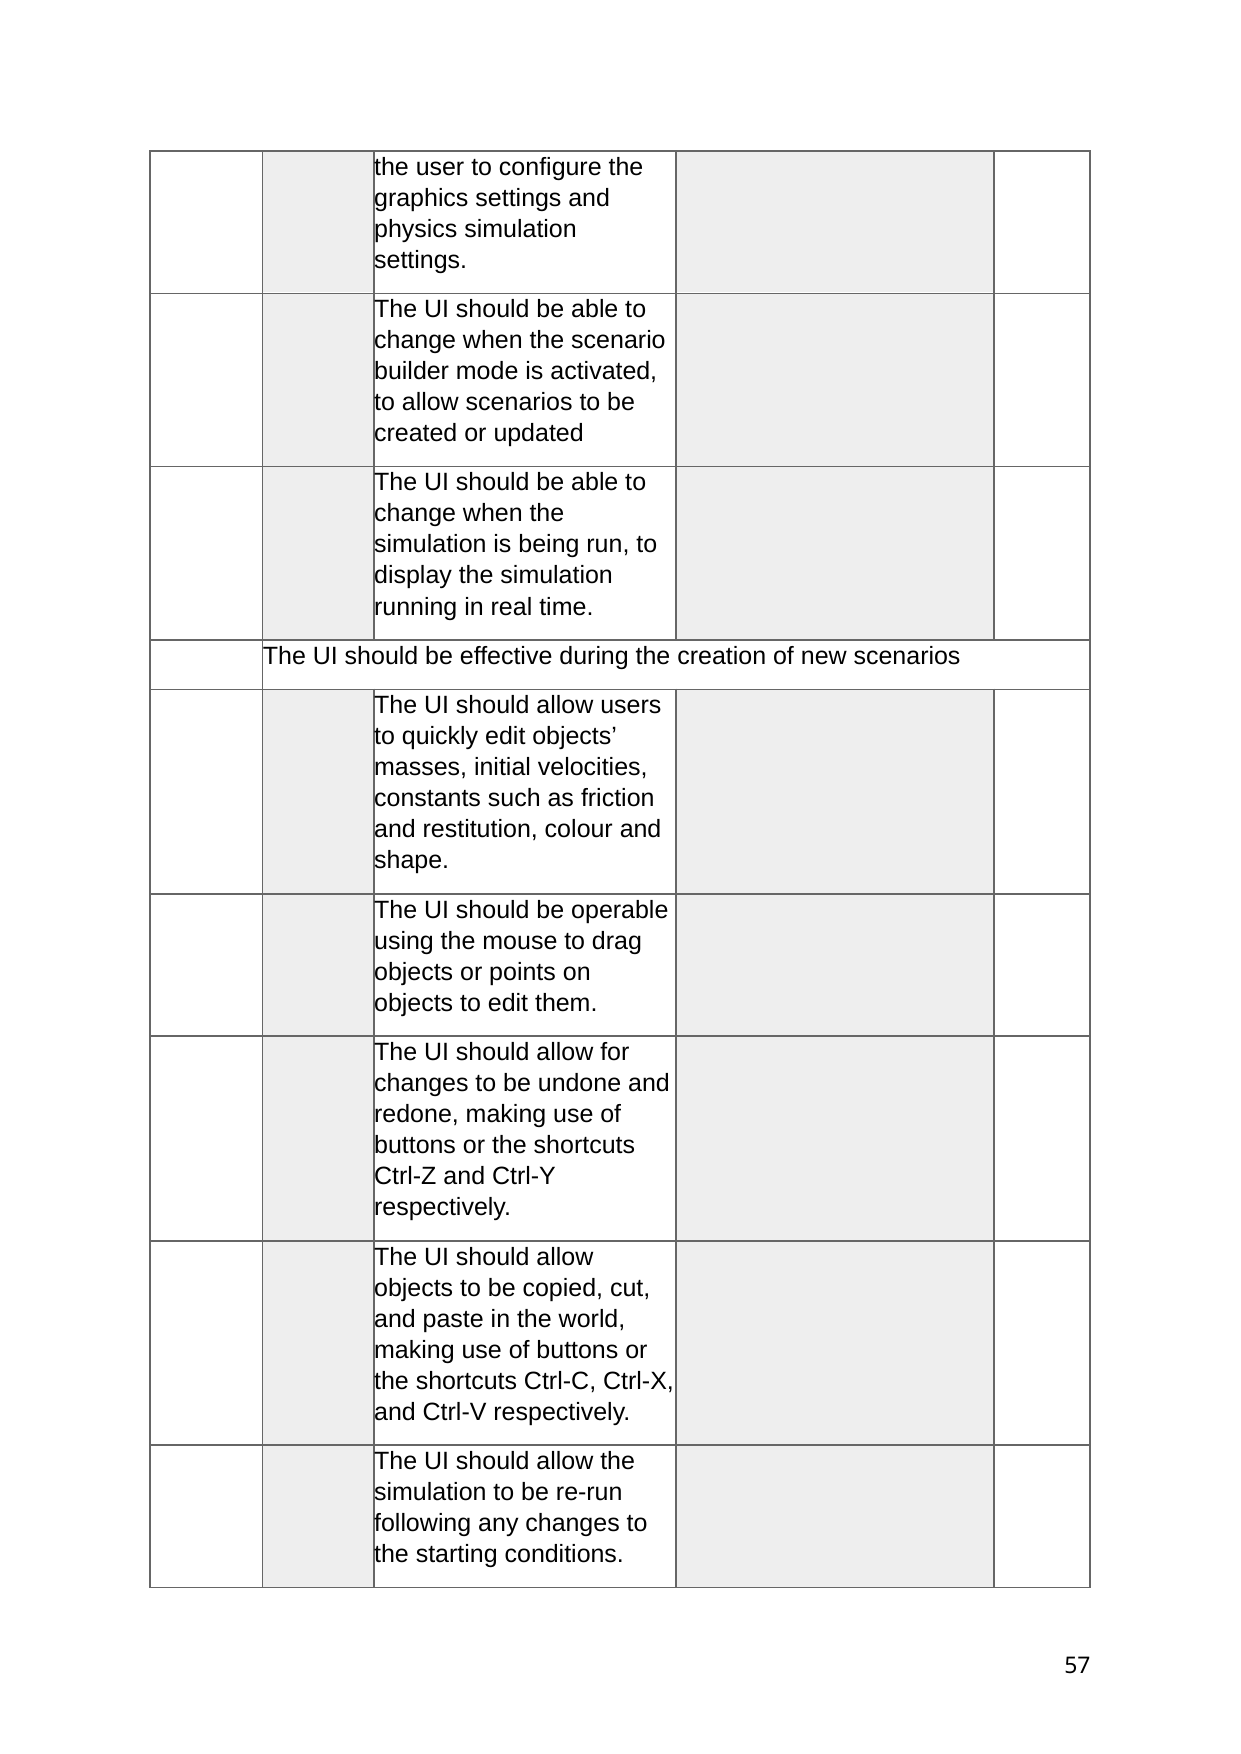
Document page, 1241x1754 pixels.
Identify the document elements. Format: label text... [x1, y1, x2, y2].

table_cell [263, 467, 373, 639]
table_cell [151, 294, 262, 466]
table_cell [995, 1446, 1089, 1587]
table_cell [995, 1037, 1089, 1240]
table_cell The UI should allow the simulation to be re-run following any changes to the starting conditions. [375, 1446, 675, 1587]
table_cell [151, 152, 262, 292]
table_cell [677, 294, 993, 466]
table_cell [677, 895, 993, 1035]
table_cell [995, 690, 1089, 893]
table_cell The UI should allow objects to be copied, cut, and paste in the world, making use of buttons or the shortcuts Ctrl-C, Ctrl-X, and Ctrl-V respectively. [375, 1242, 675, 1444]
table_cell [151, 690, 262, 893]
table_cell The UI should be able to change when the simulation is being run, to display the simulation running in real time. [375, 467, 675, 639]
table_cell [677, 690, 993, 893]
table_cell [677, 467, 993, 639]
table_cell [677, 1446, 993, 1587]
table_cell The UI should be able to change when the scenario builder mode is activated, to allow scenarios to be created or updated [375, 294, 675, 466]
table_cell [263, 1242, 373, 1444]
table_cell [995, 294, 1089, 466]
table_cell [995, 1242, 1089, 1444]
table_cell [151, 641, 262, 688]
table_cell The UI should allow users to quickly edit objects’ masses, initial velocities, constants such as friction and restitution, colour and shape. [375, 690, 675, 893]
table_cell [263, 1446, 373, 1587]
table_cell [151, 1037, 262, 1240]
table_cell [263, 690, 373, 893]
table_cell The UI should be effective during the creation of new scenarios [263, 641, 1089, 688]
table_cell [151, 467, 262, 639]
table_cell [995, 152, 1089, 292]
table_cell [151, 1446, 262, 1587]
table_cell The UI should allow for changes to be undone and redone, making use of buttons or the shortcuts Ctrl-Z and Ctrl-Y respectively. [375, 1037, 675, 1240]
table_cell [995, 467, 1089, 639]
table_cell the user to configure the graphics settings and physics simulation settings. [375, 152, 675, 292]
table_cell [995, 895, 1089, 1035]
table_cell The UI should be operable using the mouse to drag objects or points on objects to edit them. [375, 895, 675, 1035]
table_cell [263, 1037, 373, 1240]
table_cell [263, 152, 373, 292]
table_cell [263, 895, 373, 1035]
table_cell [677, 1242, 993, 1444]
table_cell [263, 294, 373, 466]
table_cell [151, 895, 262, 1035]
table_cell [677, 152, 993, 292]
table_cell [677, 1037, 993, 1240]
table_cell [151, 1242, 262, 1444]
